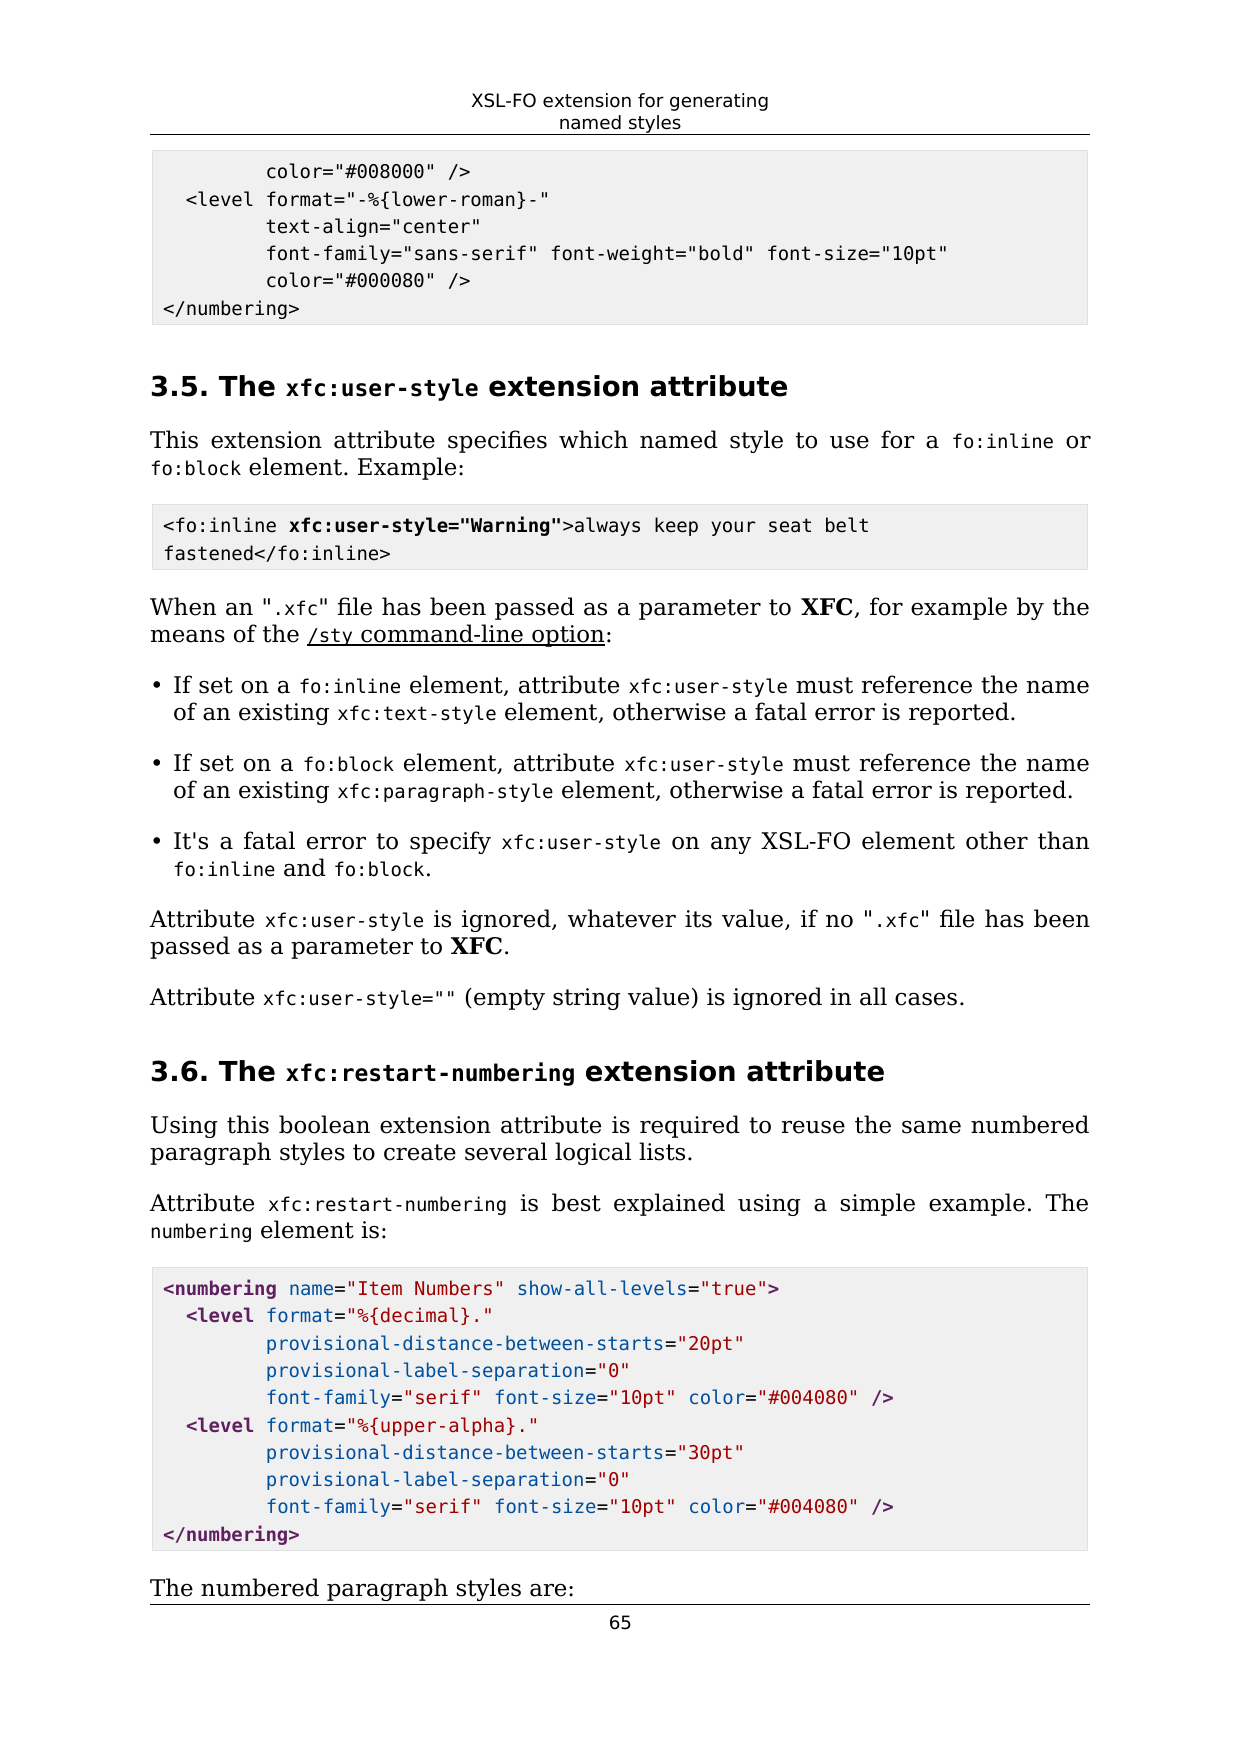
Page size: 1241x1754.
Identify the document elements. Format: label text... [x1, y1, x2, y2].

text <fo:inline xfc:user-style="Warning">always keep your seat belt fastened</fo:inline> [153, 505, 1087, 569]
text When an ".xfc" file has been passed as a parameter to XFC, for example by the means of the /sty command-line option: [150, 593, 1090, 648]
text color="#008000" /> <level format="-%{lower-roman}-" text-align="center" font-family="sans-serif" font-weight="bold" font-size="10pt" color="#000080" /> </numbering> [153, 151, 1087, 324]
text The numbered paragraph styles are: [150, 1574, 1090, 1602]
text Attribute xfc:user-style="" (empty string value) is ignored in all cases. [150, 983, 1090, 1010]
text Attribute xfc:user-style is ignored, whatever its value, if no ".xfc" file has been passed as a parameter to XFC. [150, 905, 1090, 960]
list If set on a fo:inline element, attribute xfc:user-style must reference the name of an existing xfc:text-style element, otherwise a fatal error is reported. [150, 671, 1090, 726]
text 3.6. The xfc:restart-numbering extension attribute [150, 1056, 1090, 1088]
list It's a fatal error to specify xfc:user-style on any XSL-FO element other than fo:inline and fo:block. [150, 827, 1090, 882]
text 3.5. The xfc:user-style extension attribute [150, 371, 1090, 403]
text <numbering name="Item Numbers" show-all-levels="true"> <level format="%{decimal}." provisional-distance-between-starts="20pt" provisional-label-separation="0" font-family="serif" font-size="10pt" color="#004080" /> <level format="%{upper-alpha}." provisional-distance-between-starts="30pt" provisional-label-separation="0" font-family="serif" font-size="10pt" color="#004080" /> </numbering> [153, 1268, 1087, 1550]
list If set on a fo:block element, attribute xfc:user-style must reference the name of an existing xfc:paragraph-style element, otherwise a fatal error is reported. [150, 749, 1090, 804]
text Using this boolean extension attribute is required to reuse the same numbered paragraph styles to create several logical lists. [150, 1111, 1090, 1166]
text This extension attribute specifies which named style to use for a fo:inline or fo:block element. Example: [150, 426, 1090, 481]
text Attribute xfc:restart-numbering is best explained using a simple example. The numbering element is: [150, 1189, 1090, 1244]
